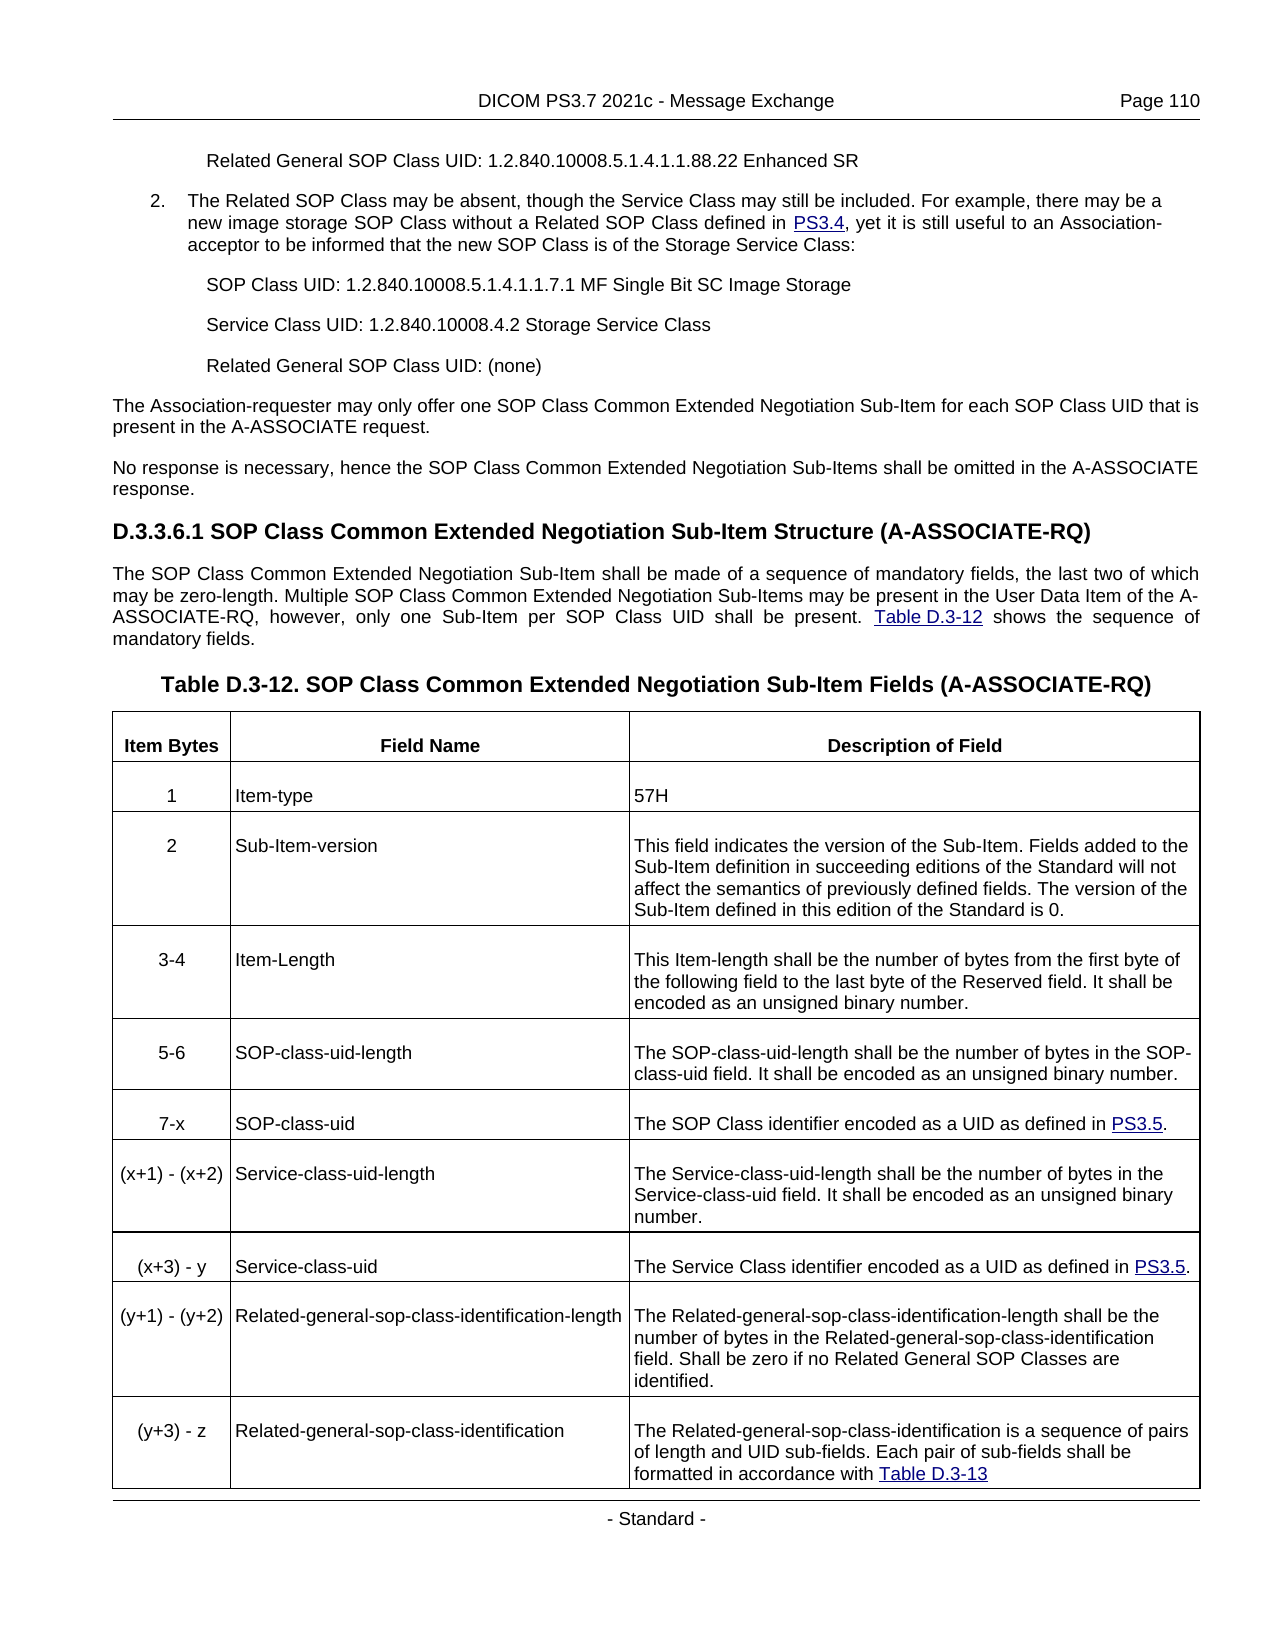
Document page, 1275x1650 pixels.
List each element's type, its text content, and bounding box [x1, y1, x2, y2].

table_cell (x+3) - y [113, 1233, 230, 1281]
table_cell Item-Length [231, 926, 629, 1018]
text SOP Class UID: 1.2.840.10008.5.1.4.1.1.7.1 MF Single Bit SC Image Storage [206, 274, 1162, 295]
table_cell Related-general-sop-class-identification [231, 1397, 629, 1488]
text Table D.3-12. SOP Class Common Extended Negotiation Sub-Item Fields (A-ASSOCIATE-RQ) [112, 672, 1200, 698]
table_cell 2 [113, 812, 230, 925]
text Related General SOP Class UID: 1.2.840.10008.5.1.4.1.1.88.22 Enhanced SR [206, 150, 1162, 172]
text No response is necessary, hence the SOP Class Common Extended Negotiation Sub-Items shall be omitted in the A-ASSOCIATE response. [112, 457, 1200, 500]
table_cell 57H [630, 762, 1199, 811]
text Related General SOP Class UID: (none) [206, 354, 1162, 376]
table_cell (x+1) - (x+2) [113, 1140, 230, 1231]
table_cell The SOP Class identifier encoded as a UID as defined in PS3.5. [630, 1090, 1199, 1139]
table_cell The Service-class-uid-length shall be the number of bytes in the Service-class-uid field. It shall be encoded as an unsigned binary number. [630, 1140, 1199, 1231]
table_header Item Bytes [113, 712, 230, 761]
table_cell This Item-length shall be the number of bytes from the first byte of the following field to the last byte of the Reserved field. It shall be encoded as an unsigned binary number. [630, 926, 1199, 1018]
table_cell Service-class-uid [231, 1233, 629, 1281]
text The SOP Class Common Extended Negotiation Sub-Item shall be made of a sequence of mandatory fields, the last two of which may be zero-length. Multiple SOP Class Common Extended Negotiation Sub-Items may be present in the User Data Item of the A-ASSOCIATE-RQ, however, only one Sub-Item per SOP Class UID shall be present. Table D.3-12 shows the sequence of mandatory fields. [112, 563, 1200, 649]
table_cell (y+3) - z [113, 1397, 230, 1488]
table_cell The Service Class identifier encoded as a UID as defined in PS3.5. [630, 1233, 1199, 1281]
text The Association-requester may only offer one SOP Class Common Extended Negotiation Sub-Item for each SOP Class UID that is present in the A-ASSOCIATE request. [112, 395, 1200, 438]
table_cell 5-6 [113, 1019, 230, 1089]
table_cell SOP-class-uid-length [231, 1019, 629, 1089]
table_cell The Related-general-sop-class-identification-length shall be the number of bytes in the Related-general-sop-class-identification field. Shall be zero if no Related General SOP Classes are identified. [630, 1282, 1199, 1396]
table_cell The Related-general-sop-class-identification is a sequence of pairs of length and UID sub-fields. Each pair of sub-fields shall be formatted in accordance with Table D.3-13 [630, 1397, 1199, 1488]
table_cell This field indicates the version of the Sub-Item. Fields added to the Sub-Item definition in succeeding editions of the Standard will not affect the semantics of previously defined fields. The version of the Sub-Item defined in this edition of the Standard is 0. [630, 812, 1199, 925]
table_cell Sub-Item-version [231, 812, 629, 925]
text Service Class UID: 1.2.840.10008.4.2 Storage Service Class [206, 314, 1162, 336]
table_cell 1 [113, 762, 230, 811]
table_cell Item-type [231, 762, 629, 811]
text D.3.3.6.1 SOP Class Common Extended Negotiation Sub-Item Structure (A-ASSOCIATE-RQ) [112, 518, 1200, 544]
table_cell 7-x [113, 1090, 230, 1139]
table_cell (y+1) - (y+2) [113, 1282, 230, 1396]
table_cell 3-4 [113, 926, 230, 1018]
table_header Field Name [231, 712, 629, 761]
table_cell SOP-class-uid [231, 1090, 629, 1139]
text 2. The Related SOP Class may be absent, though the Service Class may still be included. For example, there may be a new image storage SOP Class without a Related SOP Class defined in PS3.4, yet it is still useful to an Association-acceptor to be informed that the new SOP Class is of the Storage Service Class: [150, 190, 1162, 255]
table_header Description of Field [630, 712, 1199, 761]
table_cell Related-general-sop-class-identification-length [231, 1282, 629, 1396]
table_cell The SOP-class-uid-length shall be the number of bytes in the SOP-class-uid field. It shall be encoded as an unsigned binary number. [630, 1019, 1199, 1089]
table_cell Service-class-uid-length [231, 1140, 629, 1231]
